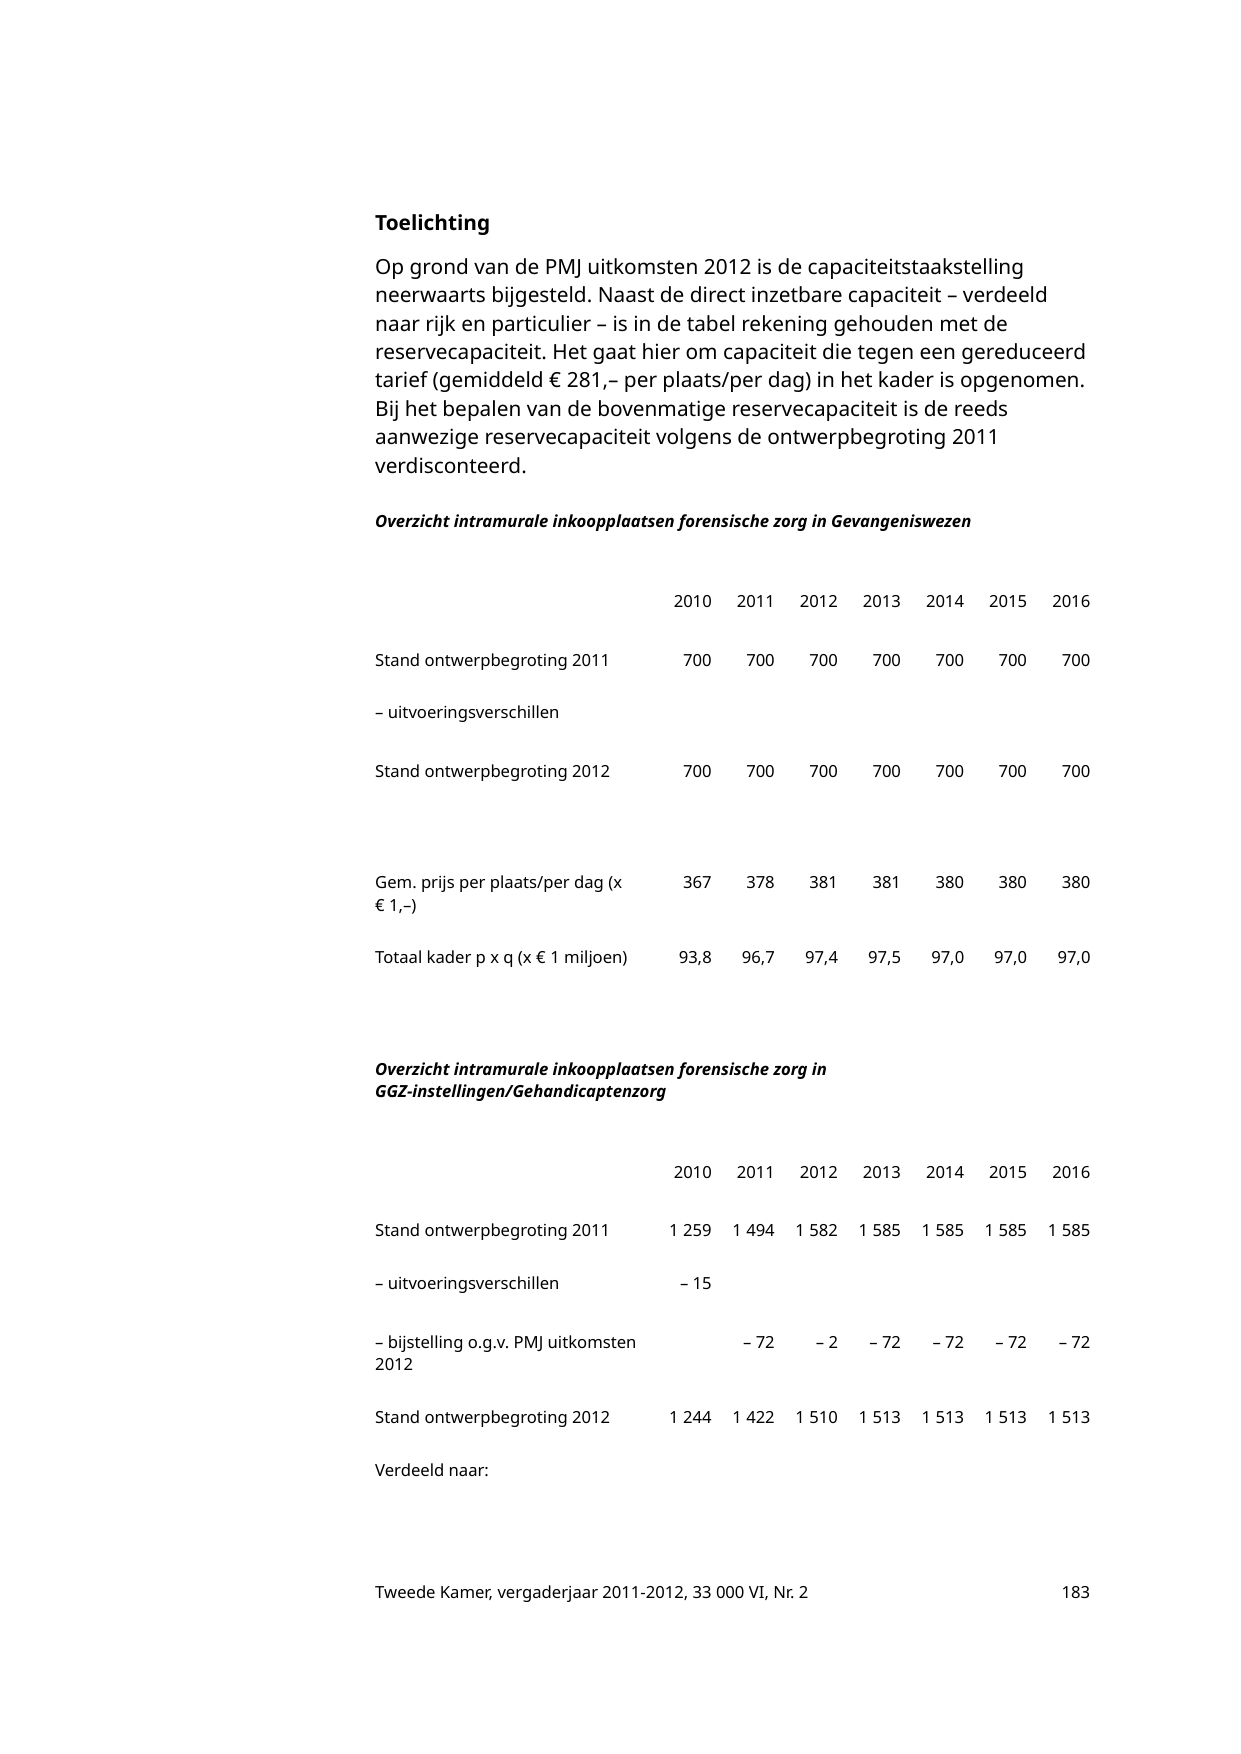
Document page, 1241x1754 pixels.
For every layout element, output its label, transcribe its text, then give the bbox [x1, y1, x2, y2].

table_cell 700 [775, 649, 838, 701]
text Overzicht intramurale inkoopplaatsen forensische zorg in GGZ-instellingen/Gehandicaptenzorg [375, 1057, 1090, 1103]
table_cell 97,4 [775, 946, 838, 999]
table_header 2014 [901, 1161, 964, 1219]
table_header 2013 [838, 590, 901, 648]
table_cell 367 [648, 871, 711, 946]
table_cell 1 513 [1027, 1406, 1090, 1458]
table_cell 700 [964, 760, 1027, 812]
table_cell 700 [711, 649, 774, 701]
table_cell [838, 1272, 901, 1330]
table_cell 97,0 [1027, 946, 1090, 999]
table_header 2012 [775, 590, 838, 648]
table_cell – 15 [648, 1272, 711, 1330]
table_cell Totaal kader p x q (x € 1 miljoen) [375, 946, 648, 999]
table_cell – bijstelling o.g.v. PMJ uitkomsten 2012 [375, 1330, 648, 1406]
table_header 2016 [1027, 590, 1090, 648]
table_cell Stand ontwerpbegroting 2012 [375, 1406, 648, 1458]
table_cell 381 [838, 871, 901, 946]
table_cell [838, 701, 901, 759]
table_cell 1 585 [901, 1219, 964, 1272]
table_cell 378 [711, 871, 774, 946]
table_header 2010 [648, 1161, 711, 1219]
table_cell – 72 [838, 1330, 901, 1406]
table_cell Stand ontwerpbegroting 2011 [375, 1219, 648, 1272]
table_cell [775, 812, 838, 871]
table_cell – 72 [901, 1330, 964, 1406]
table_cell 700 [838, 760, 901, 812]
table_cell 380 [964, 871, 1027, 946]
table_cell [901, 812, 964, 871]
table_cell Verdeeld naar: [375, 1458, 648, 1517]
table_cell 700 [901, 649, 964, 701]
table_cell [838, 1458, 901, 1517]
table_cell 380 [901, 871, 964, 946]
table_cell 700 [1027, 649, 1090, 701]
table_cell [964, 1458, 1027, 1517]
table_header [375, 590, 648, 648]
table_header 2015 [964, 590, 1027, 648]
table_cell – 72 [711, 1330, 774, 1406]
table_cell 97,0 [964, 946, 1027, 999]
table_cell [648, 812, 711, 871]
table_cell [775, 1458, 838, 1517]
table_cell 1 244 [648, 1406, 711, 1458]
table_header 2015 [964, 1161, 1027, 1219]
table_cell 1 259 [648, 1219, 711, 1272]
table_cell [711, 1272, 774, 1330]
table_cell [648, 1330, 711, 1406]
table_cell [838, 812, 901, 871]
table_cell 1 582 [775, 1219, 838, 1272]
table_header 2016 [1027, 1161, 1090, 1219]
table_cell 1 585 [838, 1219, 901, 1272]
table_cell [1027, 1272, 1090, 1330]
text Op grond van de PMJ uitkomsten 2012 is de capaciteitstaakstelling neerwaarts bijgesteld. Naast de direct inzetbare capaciteit – verdeeld naar rijk en particulier – is in de tabel rekening gehouden met de reservecapaciteit. Het gaat hier om capaciteit die tegen een gereduceerd tarief (gemiddeld € 281,– per plaats/per dag) in het kader is opgenomen. Bij het bepalen van de bovenmatige reservecapaciteit is de reeds aanwezige reservecapaciteit volgens de ontwerpbegroting 2011 verdisconteerd. [375, 252, 1090, 479]
table_cell [711, 812, 774, 871]
table_header [375, 1161, 648, 1219]
table_cell 93,8 [648, 946, 711, 999]
table_cell Stand ontwerpbegroting 2011 [375, 649, 648, 701]
table_header 2011 [711, 1161, 774, 1219]
table_header 2012 [775, 1161, 838, 1219]
table_cell – 72 [964, 1330, 1027, 1406]
table_cell 700 [648, 649, 711, 701]
table_cell [901, 701, 964, 759]
table_header 2013 [838, 1161, 901, 1219]
table_cell 1 513 [838, 1406, 901, 1458]
table_cell [375, 812, 648, 871]
table_cell 1 422 [711, 1406, 774, 1458]
table_cell 1 513 [901, 1406, 964, 1458]
table_cell [775, 1272, 838, 1330]
table_cell [711, 1458, 774, 1517]
table_cell Stand ontwerpbegroting 2012 [375, 760, 648, 812]
table_cell 380 [1027, 871, 1090, 946]
table_cell – 72 [1027, 1330, 1090, 1406]
table_cell 700 [711, 760, 774, 812]
table_cell 1 510 [775, 1406, 838, 1458]
table_cell Gem. prijs per plaats/per dag (x € 1,–) [375, 871, 648, 946]
table_cell 700 [964, 649, 1027, 701]
table_cell 1 494 [711, 1219, 774, 1272]
table_header 2011 [711, 590, 774, 648]
table_cell 96,7 [711, 946, 774, 999]
table_cell [964, 701, 1027, 759]
table_cell [711, 701, 774, 759]
table_cell – 2 [775, 1330, 838, 1406]
table_header 2014 [901, 590, 964, 648]
table_cell [901, 1272, 964, 1330]
table_cell [1027, 701, 1090, 759]
table_cell 1 513 [964, 1406, 1027, 1458]
table_cell 700 [648, 760, 711, 812]
text Overzicht intramurale inkoopplaatsen forensische zorg in Gevangeniswezen [375, 509, 1090, 532]
table_cell 1 585 [1027, 1219, 1090, 1272]
text Toelichting [375, 208, 1090, 237]
table_cell 1 585 [964, 1219, 1027, 1272]
table_cell 700 [838, 649, 901, 701]
table_cell [1027, 1458, 1090, 1517]
table_cell [775, 701, 838, 759]
table_cell [901, 1458, 964, 1517]
table_header 2010 [648, 590, 711, 648]
table_cell – uitvoeringsverschillen [375, 1272, 648, 1330]
table_cell 97,0 [901, 946, 964, 999]
table_cell [648, 701, 711, 759]
table_cell 700 [901, 760, 964, 812]
table_cell 97,5 [838, 946, 901, 999]
table_cell [648, 1458, 711, 1517]
table_cell [964, 812, 1027, 871]
table_cell 700 [1027, 760, 1090, 812]
table_cell – uitvoeringsverschillen [375, 701, 648, 759]
table_cell 381 [775, 871, 838, 946]
table_cell 700 [775, 760, 838, 812]
table_cell [964, 1272, 1027, 1330]
table_cell [1027, 812, 1090, 871]
